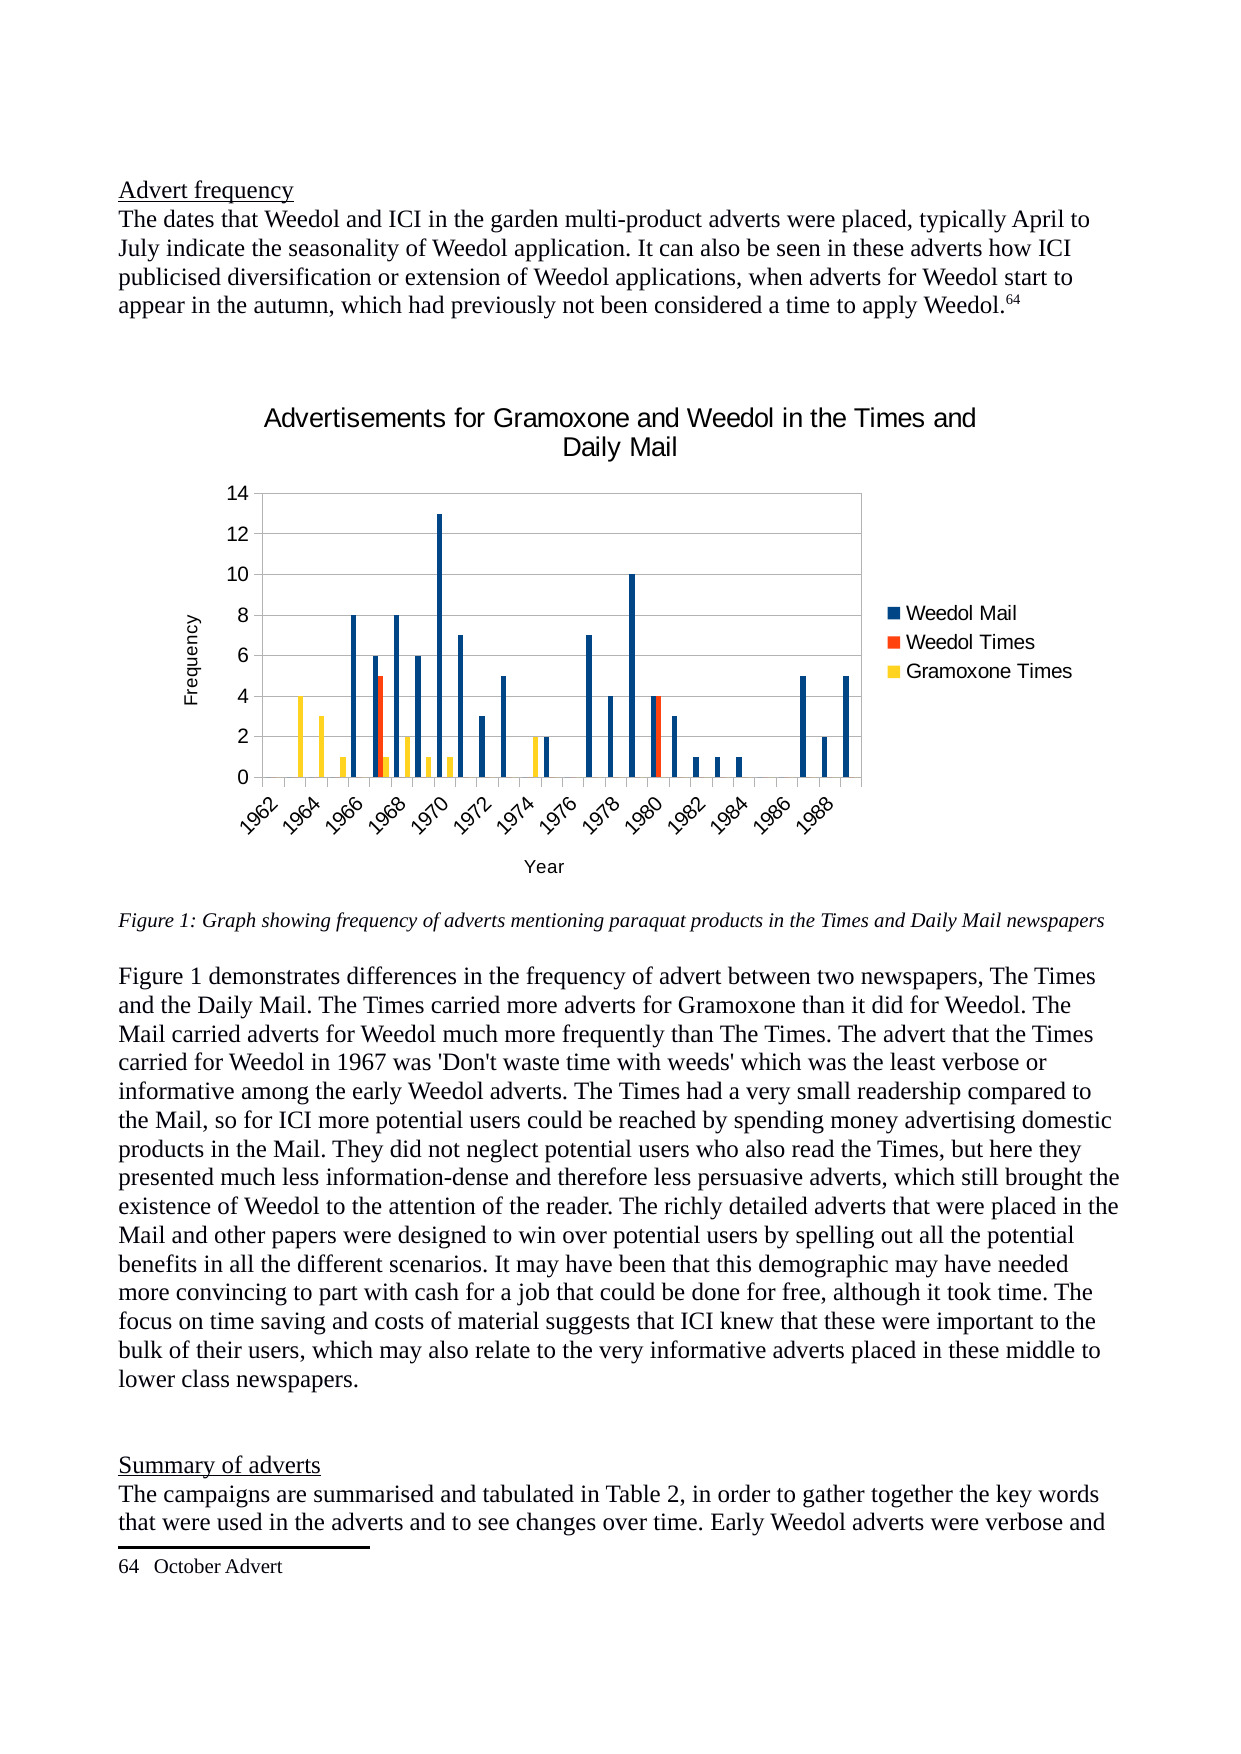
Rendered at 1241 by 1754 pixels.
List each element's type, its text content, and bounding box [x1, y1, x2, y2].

text Advert frequency [118, 176, 1122, 204]
text Figure 1: Graph showing frequency of adverts mentioning paraquat products in the Times and Daily Mail newspapers [118, 377, 1122, 932]
text Figure 1 demonstrates differences in the frequency of advert between two newspapers, The Times and the Daily Mail. The Times carried more adverts for Gramoxone than it did for Weedol. The Mail carried adverts for Weedol much more frequently than The Times. The advert that the Times carried for Weedol in 1967 was 'Don't waste time with weeds' which was the least verbose or informative among the early Weedol adverts. The Times had a very small readership compared to the Mail, so for ICI more potential users could be reached by spending money advertising domestic products in the Mail. They did not neglect potential users who also read the Times, but here they presented much less information-dense and therefore less persuasive adverts, which still brought the existence of Weedol to the attention of the reader. The richly detailed adverts that were placed in the Mail and other papers were designed to win over potential users by spelling out all the potential benefits in all the different scenarios. It may have been that this demographic may have needed more convincing to part with cash for a job that could be done for free, although it took time. The focus on time saving and costs of material suggests that ICI knew that these were important to the bulk of their users, which may also relate to the very informative adverts placed in these middle to lower class newspapers. [118, 961, 1122, 1392]
text The campaigns are summarised and tabulated in Table 2, in order to gather together the key words that were used in the adverts and to see changes over time. Early Weedol adverts were verbose and [118, 1479, 1122, 1536]
text The dates that Weedol and ICI in the garden multi-product adverts were placed, typically April to July indicate the seasonality of Weedol application. It can also be seen in these adverts how ICI publicised diversification or extension of Weedol applications, when adverts for Weedol start to appear in the autumn, which had previously not been considered a time to apply Weedol. [118, 204, 1122, 319]
text Summary of adverts [118, 1450, 1122, 1479]
text October Advert [118, 1553, 1122, 1578]
